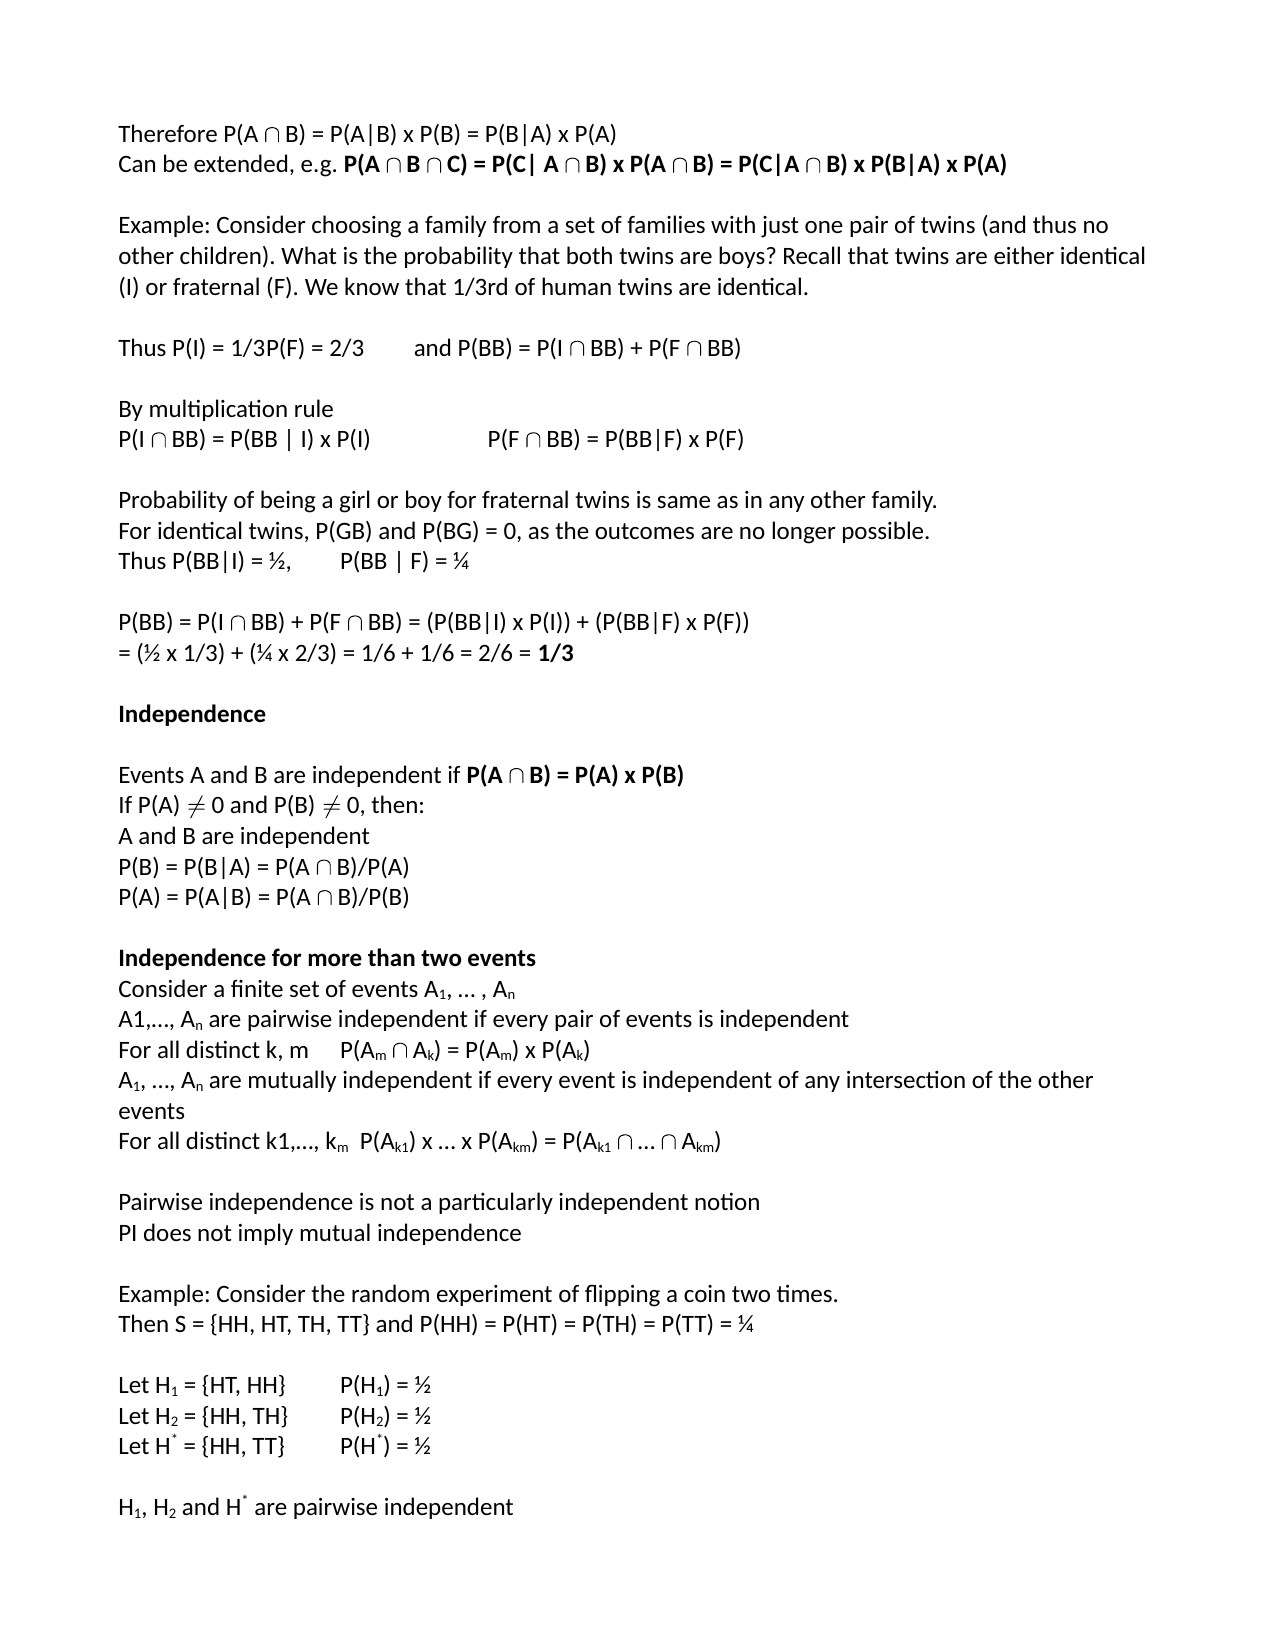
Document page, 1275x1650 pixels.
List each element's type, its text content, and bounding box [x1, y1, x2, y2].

text Example: Consider choosing a family from a set of families with just one pair of twins (and thus no other children). What is the probability that both twins are boys? Recall that twins are either identical (I) or fraternal (F). We know that 1/3rd of human twins are identical. [118, 210, 1157, 301]
text Let H1 = {HT, HH} P(H1) = ½ [118, 1369, 1157, 1400]
text Example: Consider the random experiment of flipping a coin two times. [118, 1278, 1157, 1308]
text For all distinct k, m P(Am Ak) = P(Am) x P(Ak) [118, 1034, 1157, 1064]
text Let H2 = {HH, TH} P(H2) = ½ [118, 1400, 1157, 1431]
text PI does not imply mutual independence [118, 1217, 1157, 1247]
text If P(A) 0 and P(B) 0, then: [118, 789, 1157, 820]
text Pairwise independence is not a particularly independent notion [118, 1186, 1157, 1217]
text For identical twins, P(GB) and P(BG) = 0, as the outcomes are no longer possible. [118, 515, 1157, 545]
text Independence for more than two events [118, 942, 1157, 973]
text P(BB) = P(I BB) + P(F BB) = (P(BB|I) x P(I)) + (P(BB|F) x P(F)) [118, 606, 1157, 637]
text Can be extended, e.g. P(A B C) = P(C| A B) x P(A B) = P(C|A B) x P(B|A) x P(A) [118, 149, 1157, 179]
text A and B are independent [118, 820, 1157, 851]
text A1, …, An are mutually independent if every event is independent of any intersection of the other events [118, 1064, 1157, 1125]
text H1, H2 and H* are pairwise independent [118, 1492, 1157, 1522]
text Therefore P(A B) = P(A|B) x P(B) = P(B|A) x P(A) [118, 118, 1157, 149]
text Independence [118, 698, 1157, 728]
text Probability of being a girl or boy for fraternal twins is same as in any other family. [118, 484, 1157, 515]
text Events A and B are independent if P(A B) = P(A) x P(B) [118, 759, 1157, 789]
text P(B) = P(B|A) = P(A B)/P(A) [118, 851, 1157, 881]
text A1,…, An are pairwise independent if every pair of events is independent [118, 1003, 1157, 1034]
text For all distinct k1,…, km P(Ak1) x … x P(Akm) = P(Ak1 … Akm) [118, 1125, 1157, 1156]
text Then S = {HH, HT, TH, TT} and P(HH) = P(HT) = P(TH) = P(TT) = ¼ [118, 1308, 1157, 1339]
text Thus P(BB|I) = ½, P(BB | F) = ¼ [118, 545, 1157, 576]
text Let H* = {HH, TT} P(H*) = ½ [118, 1431, 1157, 1461]
text Consider a finite set of events A1, … , An [118, 973, 1157, 1003]
text = (½ x 1/3) + (¼ x 2/3) = 1/6 + 1/6 = 2/6 = 1/3 [118, 637, 1157, 667]
text P(A) = P(A|B) = P(A B)/P(B) [118, 881, 1157, 912]
text By multiplication rule [118, 393, 1157, 423]
text P(I BB) = P(BB | I) x P(I) P(F BB) = P(BB|F) x P(F) [118, 423, 1157, 454]
text Thus P(I) = 1/3 P(F) = 2/3 and P(BB) = P(I BB) + P(F BB) [118, 332, 1157, 362]
